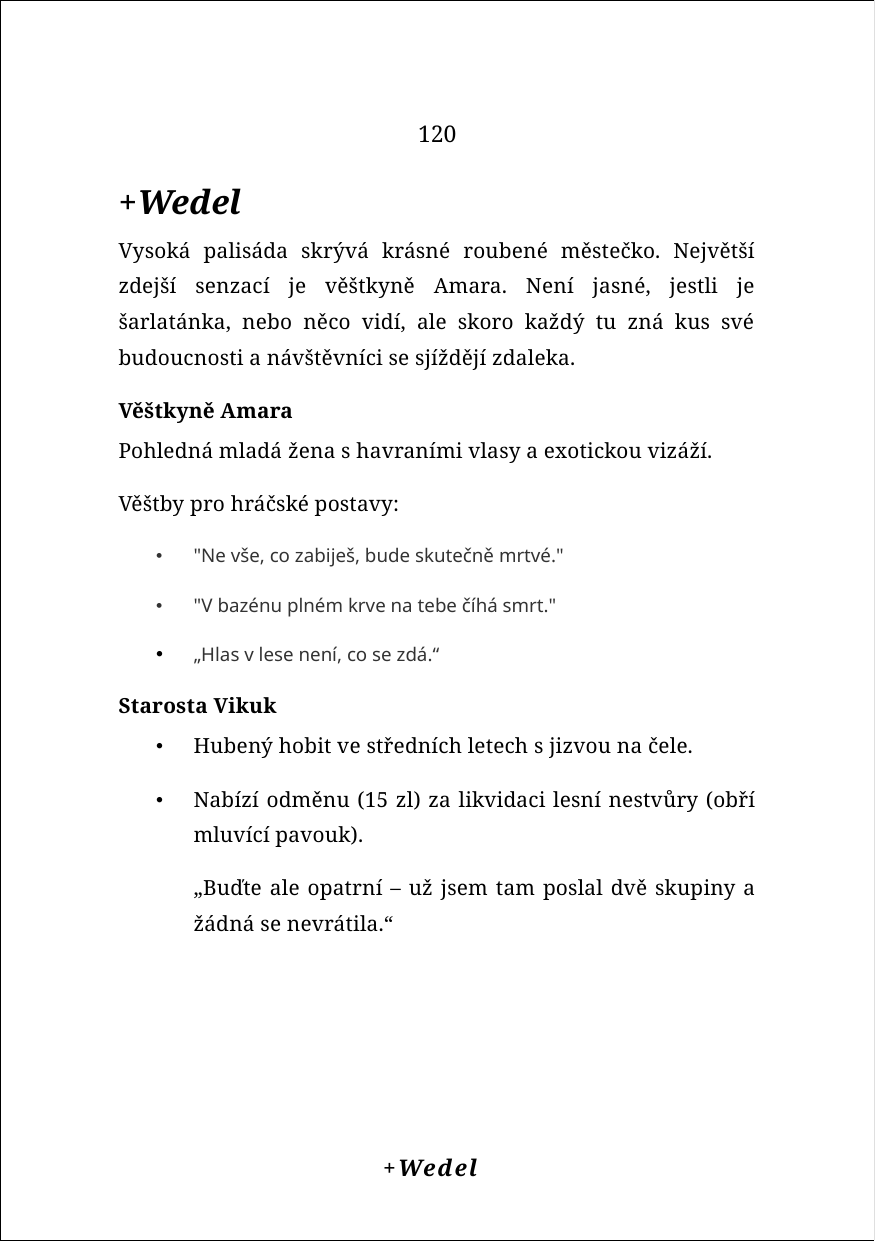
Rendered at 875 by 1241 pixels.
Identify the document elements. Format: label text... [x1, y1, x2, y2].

list "Ne vše, co zabiješ, bude skutečně mrtvé." [156, 543, 756, 568]
list Hubený hobit ve středních letech s jizvou na čele. [156, 732, 756, 760]
list "V bazénu plném krve na tebe číhá smrt." [156, 592, 756, 618]
list „Buďte ale opatrní – už jsem tam poslal dvě skupiny a žádná se nevrátila.“ [156, 873, 756, 937]
text Věštby pro hráčské postavy: [118, 489, 756, 518]
text Pohledná mladá žena s havraními vlasy a exotickou vizáží. [118, 436, 756, 464]
list Nabízí odměnu (15 zl) za likvidaci lesní nestvůry (obří mluvící pavouk). [156, 785, 756, 849]
subtitle Starosta Vikuk [118, 691, 756, 720]
subtitle Věštkyně Amara [118, 396, 756, 424]
text Vysoká palisáda skrývá krásné roubené městečko. Největší zdejší senzací je věštkyně Amara. Není jasné, jestli je šarlatánka, nebo něco vidí, ale skoro každý tu zná kus své budoucnosti a návštěvníci se sjíždějí zdaleka. [118, 236, 756, 371]
list „Hlas v lese není, co se zdá.“ [156, 642, 756, 667]
subtitle +Wedel [118, 179, 756, 224]
